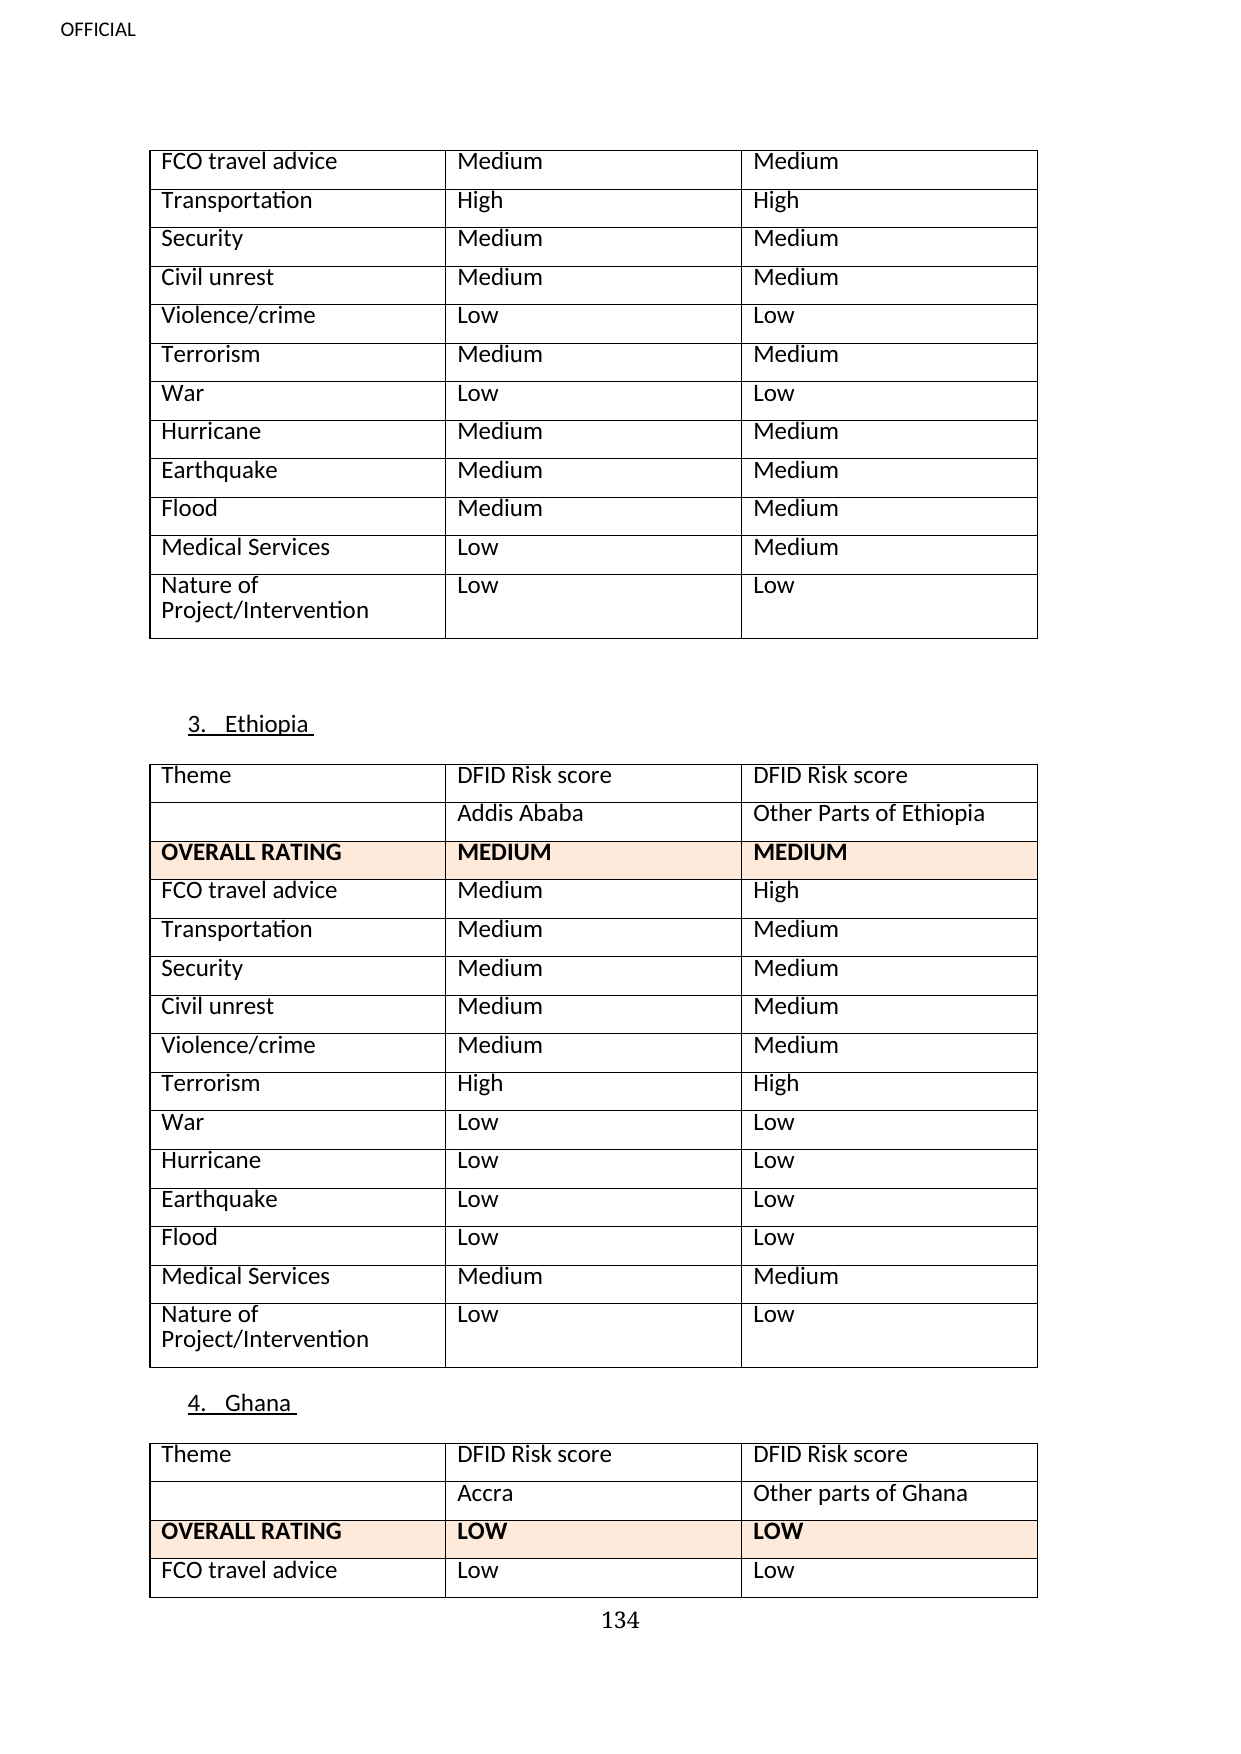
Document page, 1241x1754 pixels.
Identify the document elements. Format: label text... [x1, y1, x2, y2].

table_cell Low [742, 305, 1037, 343]
table_cell Low [742, 1111, 1037, 1149]
table_cell Civil unrest [151, 267, 445, 304]
table_cell High [446, 1073, 741, 1110]
table_cell Low [446, 1189, 741, 1226]
table_cell Medium [742, 957, 1037, 995]
table_cell Medium [446, 880, 741, 918]
table_cell High [742, 190, 1037, 227]
table_cell Addis Ababa [446, 803, 741, 841]
table_cell Terrorism [151, 1073, 445, 1110]
table_cell Low [446, 1150, 741, 1187]
table_cell Nature of Project/Intervention [151, 575, 445, 637]
table_cell LOW [446, 1521, 741, 1558]
table_cell Nature of Project/Intervention [151, 1304, 445, 1367]
table_cell Violence/crime [151, 1034, 445, 1072]
table_cell High [742, 1073, 1037, 1110]
list Ghana [187, 1393, 1090, 1418]
table_cell Low [446, 1111, 741, 1149]
list Ethiopia [187, 713, 1090, 738]
table_cell Medium [742, 1034, 1037, 1072]
table_cell Medium [446, 1266, 741, 1303]
table_cell Low [742, 1189, 1037, 1226]
table_cell LOW [742, 1521, 1037, 1558]
table_cell High [446, 190, 741, 227]
table_cell Terrorism [151, 344, 445, 381]
table_cell FCO travel advice [151, 880, 445, 918]
table_cell Low [446, 1304, 741, 1367]
table_cell MEDIUM [742, 842, 1037, 879]
table_cell Low [446, 575, 741, 637]
table_cell Medium [446, 228, 741, 266]
table_cell Low [446, 1559, 741, 1597]
table_cell Medium [742, 996, 1037, 1033]
table_cell Civil unrest [151, 996, 445, 1033]
table_cell Medium [446, 151, 741, 188]
table_header DFID Risk score [742, 765, 1037, 802]
table_cell Low [446, 1227, 741, 1264]
table_cell OVERALL RATING [151, 1521, 445, 1558]
table_cell Medium [446, 344, 741, 381]
table_cell MEDIUM [446, 842, 741, 879]
table_cell Hurricane [151, 1150, 445, 1187]
table_cell Medium [742, 498, 1037, 535]
table_cell Accra [446, 1482, 741, 1520]
table_header DFID Risk score [446, 1444, 741, 1481]
table_cell Low [742, 1559, 1037, 1597]
table_cell Medium [446, 267, 741, 304]
table_cell Medium [742, 1266, 1037, 1303]
table_cell Medium [742, 344, 1037, 381]
table_cell Other parts of Ghana [742, 1482, 1037, 1520]
table_cell FCO travel advice [151, 151, 445, 188]
table_cell Earthquake [151, 1189, 445, 1226]
table_cell Security [151, 228, 445, 266]
table_cell Low [742, 1150, 1037, 1187]
table_cell Medium [742, 421, 1037, 458]
table_cell Other Parts of Ethiopia [742, 803, 1037, 841]
table_cell Low [446, 382, 741, 420]
table_cell War [151, 1111, 445, 1149]
table_cell Medium [446, 996, 741, 1033]
table_cell Transportation [151, 190, 445, 227]
table_cell Low [742, 382, 1037, 420]
table_cell Medium [446, 957, 741, 995]
table_cell Low [742, 1304, 1037, 1367]
table_cell High [742, 880, 1037, 918]
table_cell Medium [446, 919, 741, 956]
table_cell Violence/crime [151, 305, 445, 343]
table_cell Medical Services [151, 1266, 445, 1303]
table_header DFID Risk score [446, 765, 741, 802]
table_cell Hurricane [151, 421, 445, 458]
table_cell Medium [742, 919, 1037, 956]
table_cell Medium [446, 498, 741, 535]
table_cell War [151, 382, 445, 420]
table_cell Low [742, 1227, 1037, 1264]
table_cell Medical Services [151, 536, 445, 574]
table_cell Transportation [151, 919, 445, 956]
table_cell [151, 803, 445, 841]
table_cell FCO travel advice [151, 1559, 445, 1597]
table_cell OVERALL RATING [151, 842, 445, 879]
table_cell Medium [742, 536, 1037, 574]
table_header Theme [151, 765, 445, 802]
table_cell Medium [742, 228, 1037, 266]
table_cell Flood [151, 498, 445, 535]
table_cell Medium [742, 459, 1037, 497]
table_cell Low [446, 305, 741, 343]
table_cell Medium [446, 421, 741, 458]
table_cell Medium [446, 459, 741, 497]
table_cell Medium [742, 267, 1037, 304]
table_cell Medium [742, 151, 1037, 188]
table_header DFID Risk score [742, 1444, 1037, 1481]
table_cell Low [742, 575, 1037, 637]
table_header Theme [151, 1444, 445, 1481]
table_cell [151, 1482, 445, 1520]
table_cell Security [151, 957, 445, 995]
table_cell Medium [446, 1034, 741, 1072]
table_cell Flood [151, 1227, 445, 1264]
table_cell Low [446, 536, 741, 574]
table_cell Earthquake [151, 459, 445, 497]
